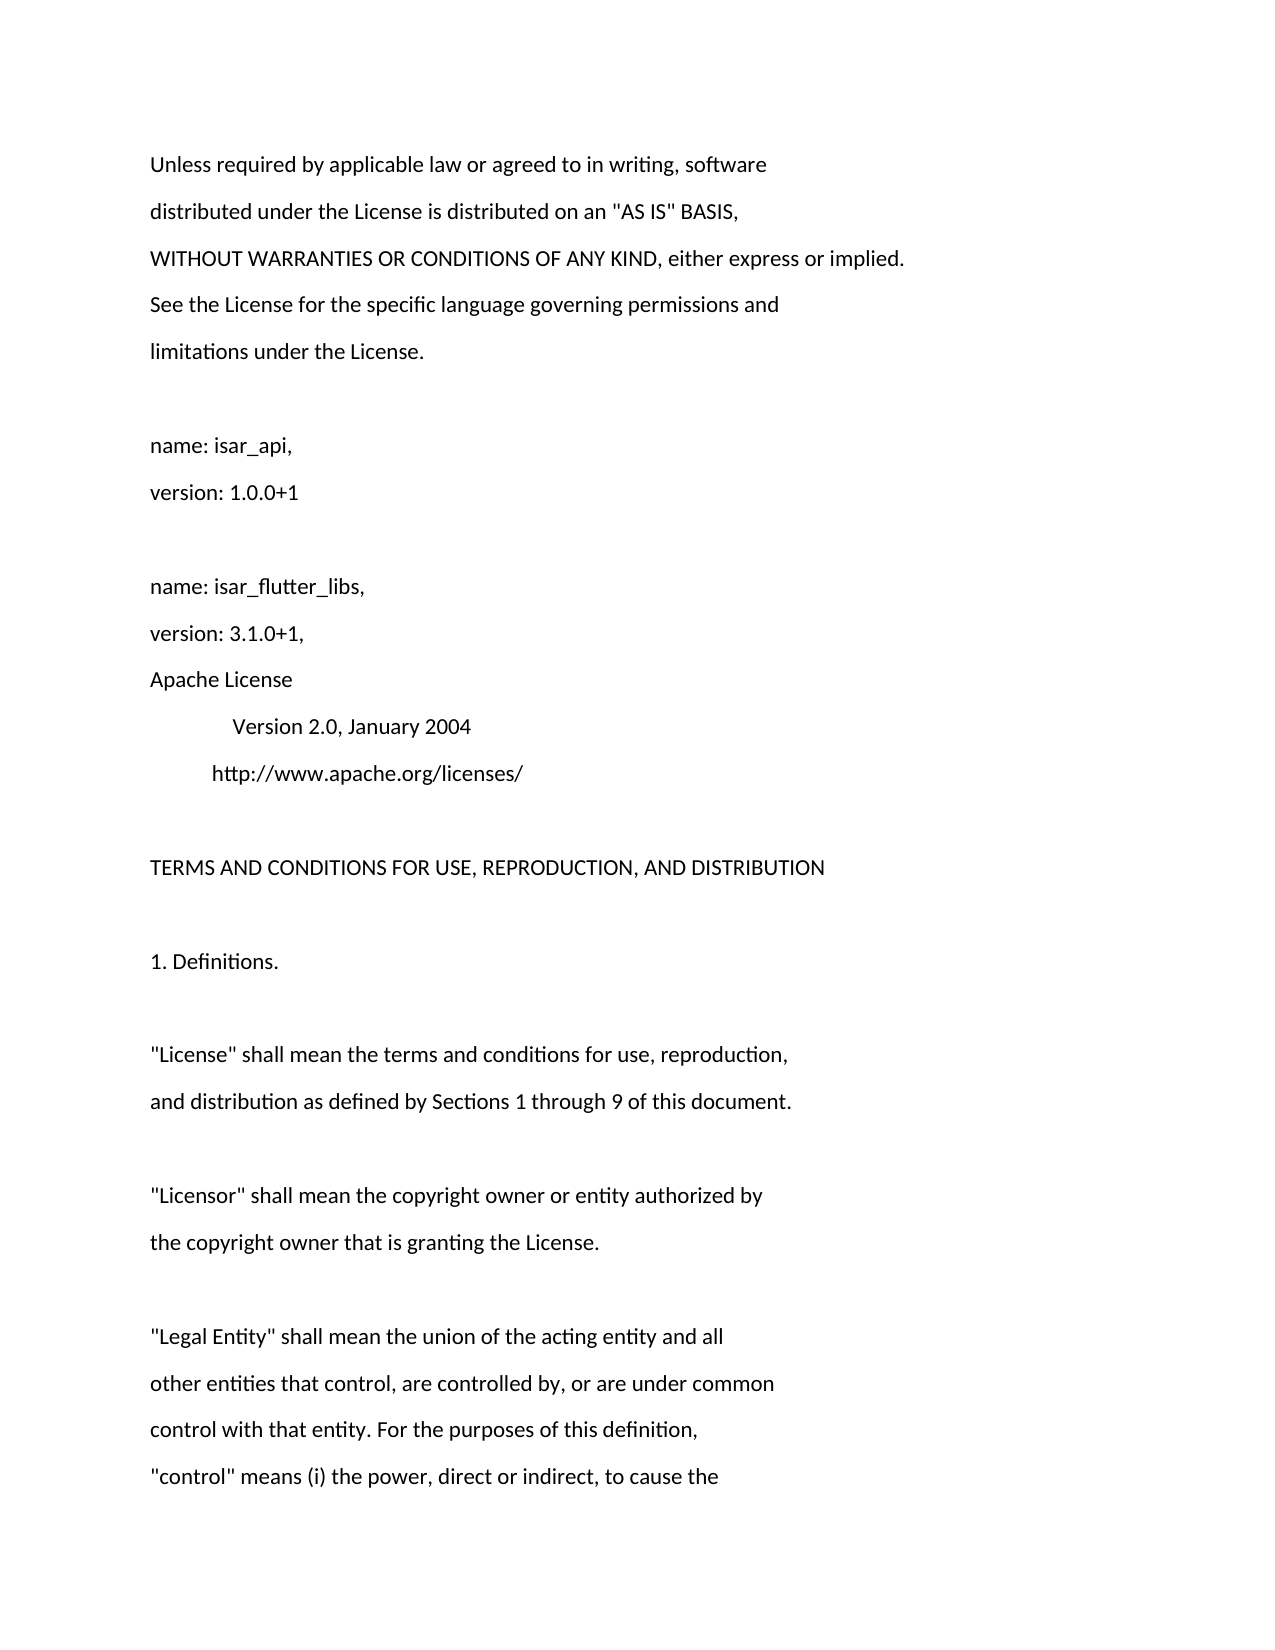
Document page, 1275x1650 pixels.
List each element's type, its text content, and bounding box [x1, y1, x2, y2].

text name: isar_api, [150, 431, 1125, 459]
text "Licensor" shall mean the copyright owner or entity authorized by [150, 1181, 1125, 1209]
text Unless required by applicable law or agreed to in writing, software [150, 150, 1125, 178]
text other entities that control, are controlled by, or are under common [150, 1369, 1125, 1397]
text Version 2.0, January 2004 [150, 712, 1125, 741]
text "License" shall mean the terms and conditions for use, reproduction, [150, 1041, 1125, 1069]
text TERMS AND CONDITIONS FOR USE, REPRODUCTION, AND DISTRIBUTION [150, 853, 1125, 881]
text "Legal Entity" shall mean the union of the acting entity and all [150, 1322, 1125, 1350]
text WITHOUT WARRANTIES OR CONDITIONS OF ANY KIND, either express or implied. [150, 244, 1125, 272]
text distributed under the License is distributed on an "AS IS" BASIS, [150, 197, 1125, 225]
text Apache License [150, 666, 1125, 694]
text See the License for the specific language governing permissions and [150, 291, 1125, 319]
text and distribution as defined by Sections 1 through 9 of this document. [150, 1087, 1125, 1116]
text limitations under the License. [150, 337, 1125, 366]
text version: 1.0.0+1 [150, 478, 1125, 506]
text name: isar_flutter_libs, [150, 572, 1125, 600]
text 1. Definitions. [150, 947, 1125, 975]
text the copyright owner that is granting the License. [150, 1228, 1125, 1256]
text "control" means (i) the power, direct or indirect, to cause the [150, 1462, 1125, 1491]
text control with that entity. For the purposes of this definition, [150, 1416, 1125, 1444]
text version: 3.1.0+1, [150, 619, 1125, 647]
text http://www.apache.org/licenses/ [150, 759, 1125, 787]
